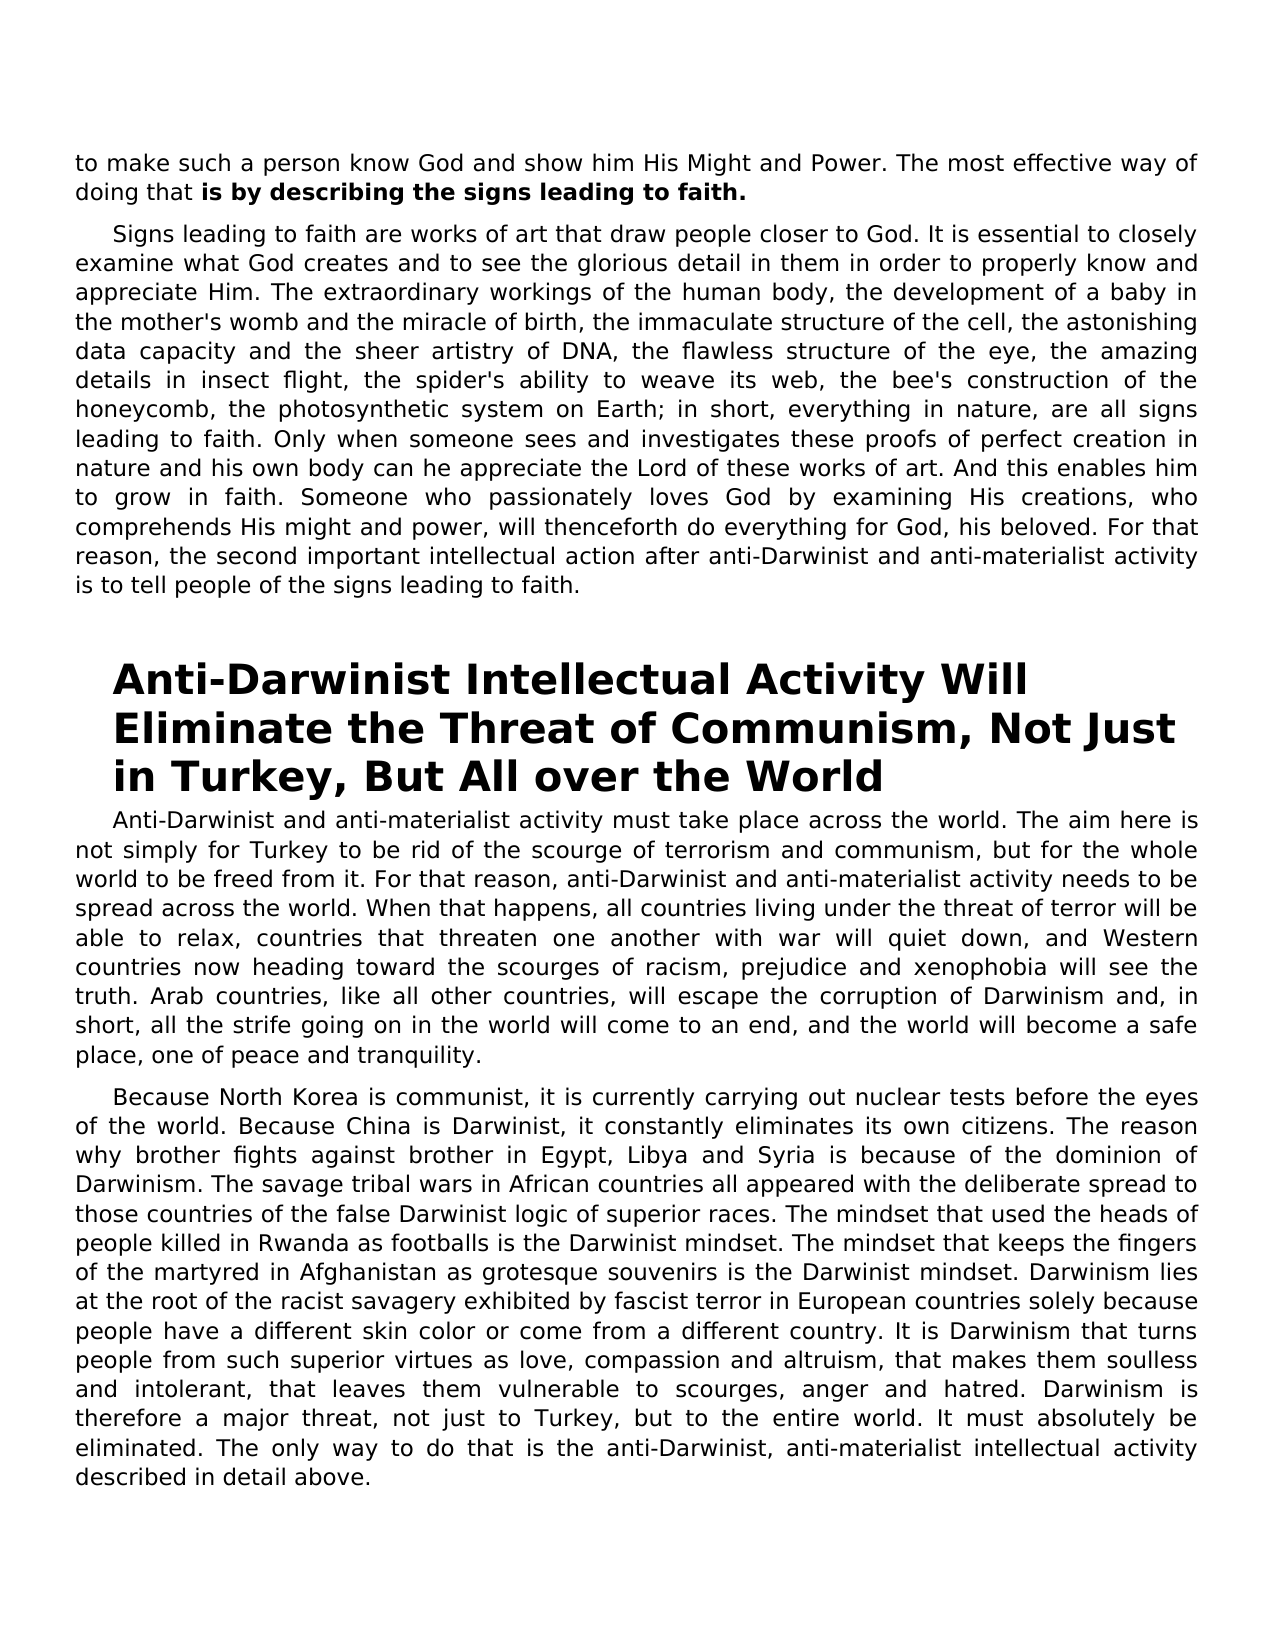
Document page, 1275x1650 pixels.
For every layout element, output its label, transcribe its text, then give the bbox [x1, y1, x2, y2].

text Anti-Darwinist and anti-materialist activity must take place across the world. The aim here is not simply for Turkey to be rid of the scourge of terrorism and communism, but for the whole world to be freed from it. For that reason, anti-Darwinist and anti-materialist activity needs to be spread across the world. When that happens, all countries living under the threat of terror will be able to relax, countries that threaten one another with war will quiet down, and Western countries now heading toward the scourges of racism, prejudice and xenophobia will see the truth. Arab countries, like all other countries, will escape the corruption of Darwinism and, in short, all the strife going on in the world will come to an end, and the world will become a safe place, one of peace and tranquility. [75, 808, 1200, 1068]
text Because North Korea is communist, it is currently carrying out nuclear tests before the eyes of the world. Because China is Darwinist, it constantly eliminates its own citizens. The reason why brother fights against brother in Egypt, Libya and Syria is because of the dominion of Darwinism. The savage tribal wars in African countries all appeared with the deliberate spread to those countries of the false Darwinist logic of superior races. The mindset that used the heads of people killed in Rwanda as footballs is the Darwinist mindset. The mindset that keeps the fingers of the martyred in Afghanistan as grotesque souvenirs is the Darwinist mindset. Darwinism lies at the root of the racist savagery exhibited by fascist terror in European countries solely because people have a different skin color or come from a different country. It is Darwinism that turns people from such superior virtues as love, compassion and altruism, that makes them soulless and intolerant, that leaves them vulnerable to scourges, anger and hatred. Darwinism is therefore a major threat, not just to Turkey, but to the entire world. It must absolutely be eliminated. The only way to do that is the anti-Darwinist, anti-materialist intellectual activity described in detail above. [75, 1084, 1200, 1491]
text Signs leading to faith are works of art that draw people closer to God. It is essential to closely examine what God creates and to see the glorious detail in them in order to properly know and appreciate Him. The extraordinary workings of the human body, the development of a baby in the mother's womb and the miracle of birth, the immaculate structure of the cell, the astonishing data capacity and the sheer artistry of DNA, the flawless structure of the eye, the amazing details in insect flight, the spider's ability to weave its web, the bee's construction of the honeycomb, the photosynthetic system on Earth; in short, everything in nature, are all signs leading to faith. Only when someone sees and investigates these proofs of perfect creation in nature and his own body can he appreciate the Lord of these works of art. And this enables him to grow in faith. Someone who passionately loves God by examining His creations, who comprehends His might and power, will thenceforth do everything for God, his beloved. For that reason, the second important intellectual action after anti-Darwinist and anti-materialist activity is to tell people of the signs leading to faith. [75, 221, 1200, 599]
text to make such a person know God and show him His Might and Power. The most effective way of doing that is by describing the signs leading to faith. [75, 150, 1200, 206]
subtitle Anti-Darwinist Intellectual Activity Will Eliminate the Threat of Communism, Not Just in Turkey, But All over the World [112, 656, 1200, 801]
